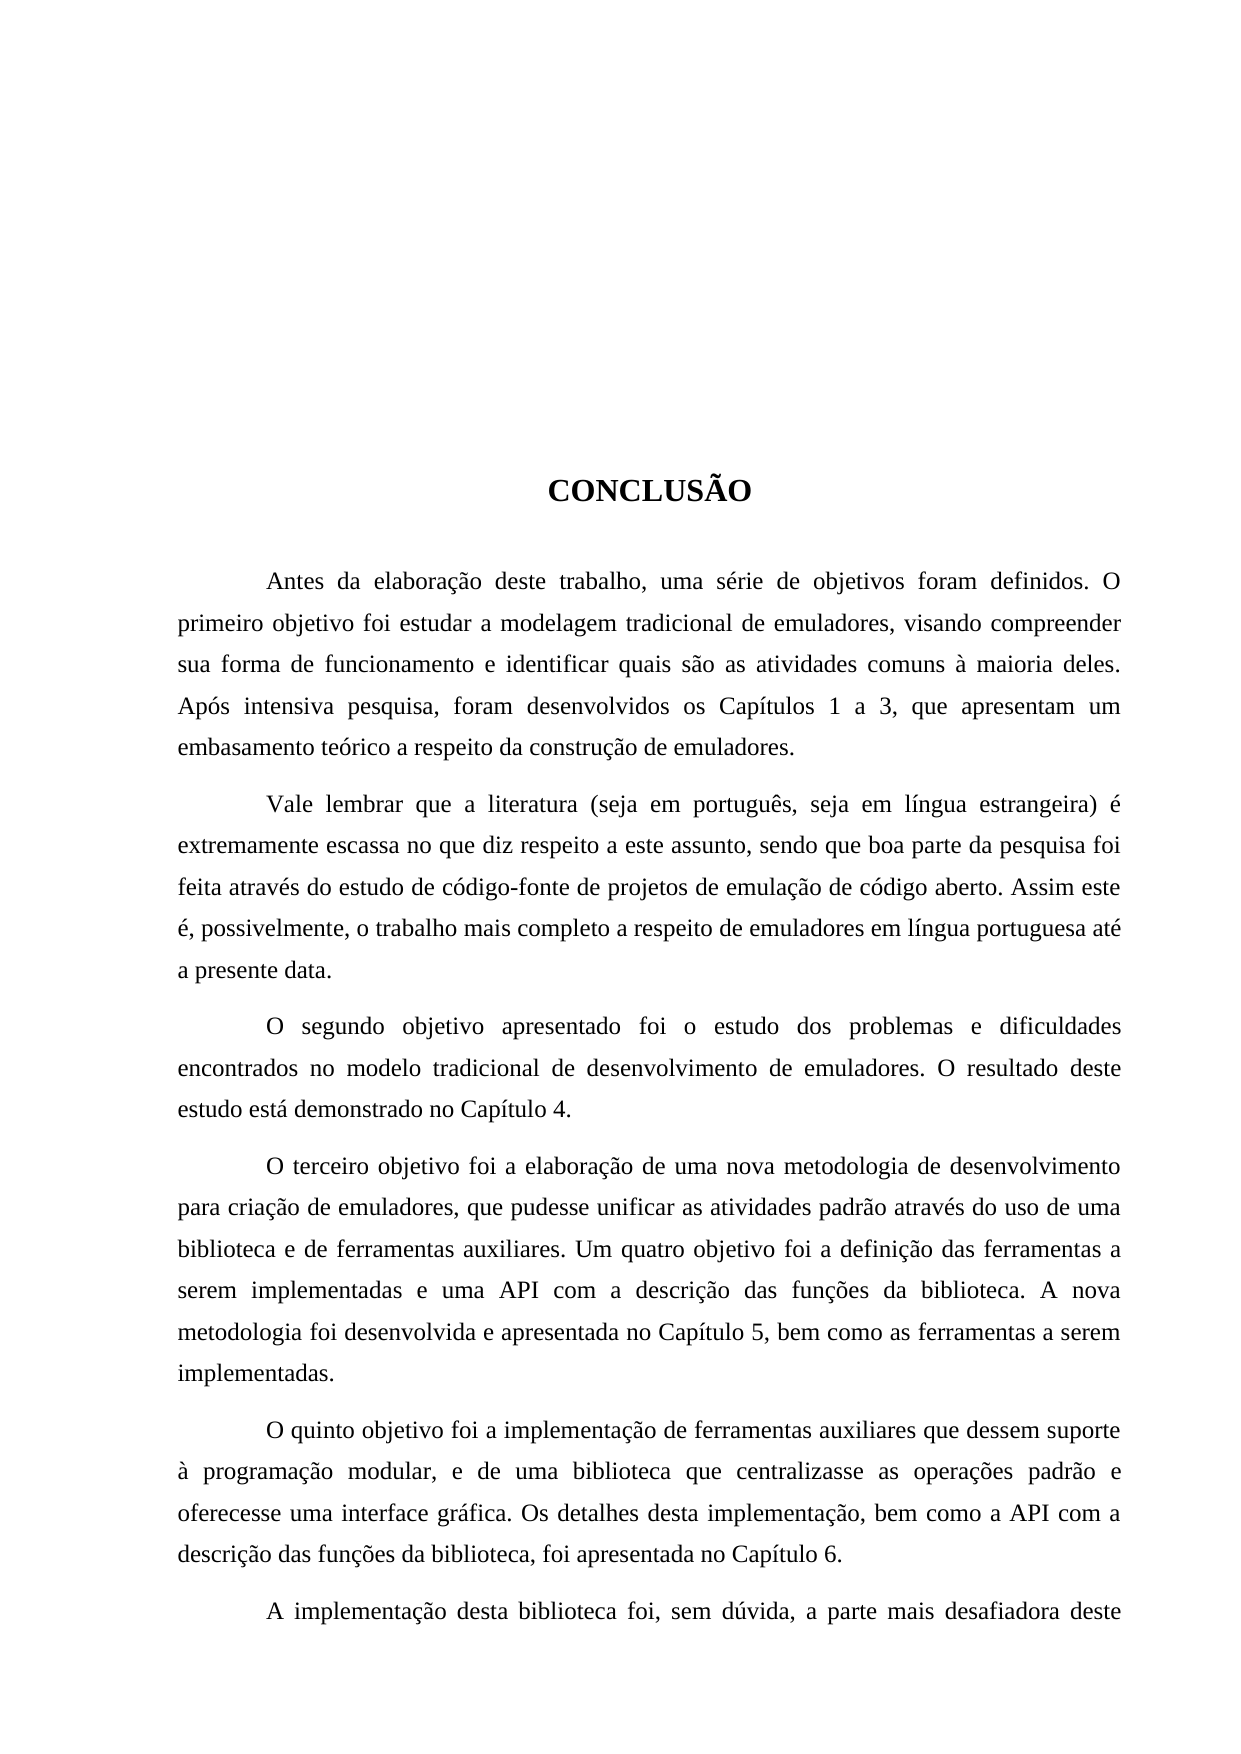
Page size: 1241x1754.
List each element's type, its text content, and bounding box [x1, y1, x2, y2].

text Antes da elaboração deste trabalho, uma série de objetivos foram definidos. O primeiro objetivo foi estudar a modelagem tradicional de emuladores, visando compreender sua forma de funcionamento e identificar quais são as atividades comuns à maioria deles. Após intensiva pesquisa, foram desenvolvidos os Capítulos 1 a 3, que apresentam um embasamento teórico a respeito da construção de emuladores. [177, 567, 1122, 761]
subtitle Conclusão [177, 472, 1122, 508]
text A implementação desta biblioteca foi, sem dúvida, a parte mais desafiadora deste [177, 1597, 1122, 1625]
text Vale lembrar que a literatura (seja em português, seja em língua estrangeira) é extremamente escassa no que diz respeito a este assunto, sendo que boa parte da pesquisa foi feita através do estudo de código-fonte de projetos de emulação de código aberto. Assim este é, possivelmente, o trabalho mais completo a respeito de emuladores em língua portuguesa até a presente data. [177, 790, 1122, 984]
text O terceiro objetivo foi a elaboração de uma nova metodologia de desenvolvimento para criação de emuladores, que pudesse unificar as atividades padrão através do uso de uma biblioteca e de ferramentas auxiliares. Um quatro objetivo foi a definição das ferramentas a serem implementadas e uma API com a descrição das funções da biblioteca. A nova metodologia foi desenvolvida e apresentada no Capítulo 5, bem como as ferramentas a serem implementadas. [177, 1152, 1122, 1387]
text O quinto objetivo foi a implementação de ferramentas auxiliares que dessem suporte à programação modular, e de uma biblioteca que centralizasse as operações padrão e oferecesse uma interface gráfica. Os detalhes desta implementação, bem como a API com a descrição das funções da biblioteca, foi apresentada no Capítulo 6. [177, 1416, 1122, 1568]
text O segundo objetivo apresentado foi o estudo dos problemas e dificuldades encontrados no modelo tradicional de desenvolvimento de emuladores. O resultado deste estudo está demonstrado no Capítulo 4. [177, 1012, 1122, 1123]
